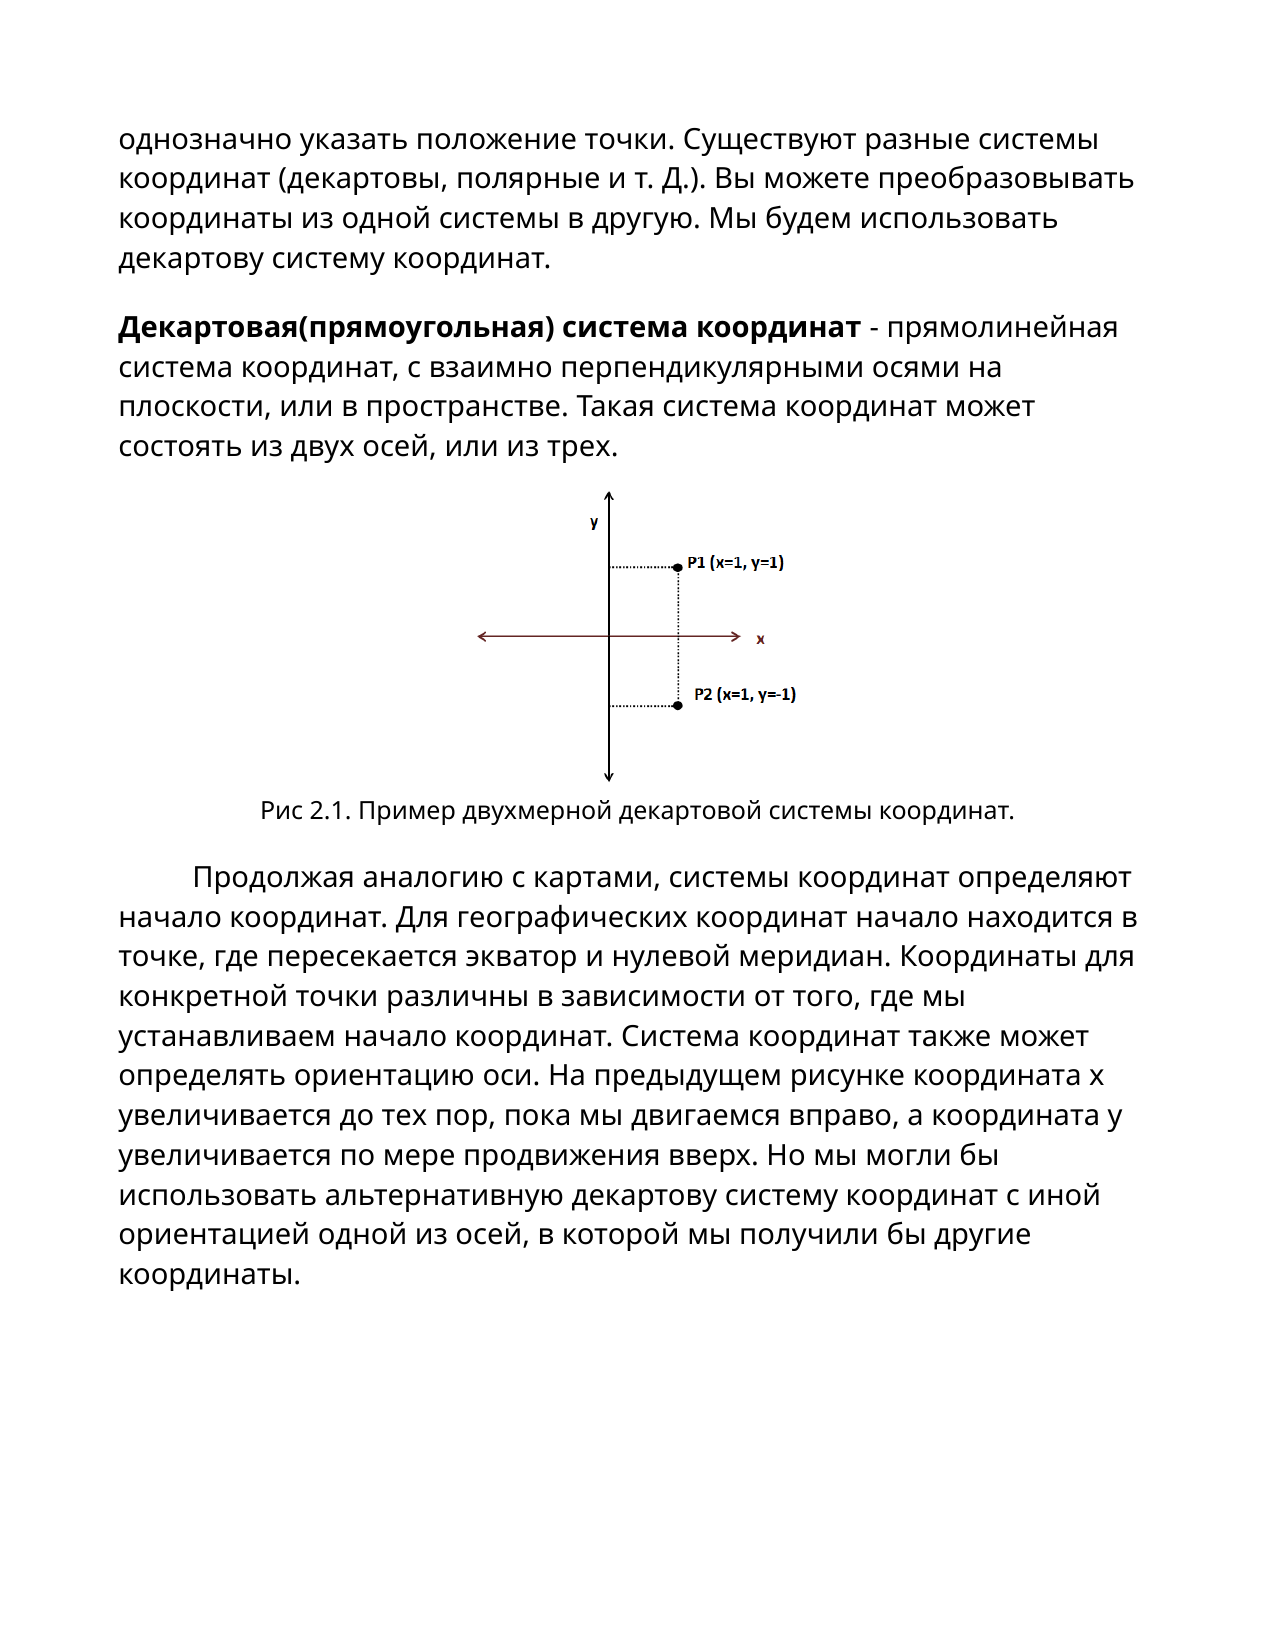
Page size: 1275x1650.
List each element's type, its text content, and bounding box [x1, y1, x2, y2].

text Рис 2.1. Пример двухмерной декартовой системы координат. [118, 793, 1157, 827]
picture [465, 479, 810, 793]
text однозначно указать положение точки. Существуют разные системы координат (декартовы, полярные и т. Д.). Вы можете преобразовывать координаты из одной системы в другую. Мы будем использовать декартову систему координат. [118, 118, 1157, 277]
text Декартовая(прямоугольная) система координат - прямолинейная система координат, с взаимно перпендикулярными осями на плоскости, или в пространстве. Такая система координат может состоять из двух осей, или из трех. [118, 306, 1157, 465]
text Продолжая аналогию с картами, системы координат определяют начало координат. Для географических координат начало находится в точке, где пересекается экватор и нулевой меридиан. Координаты для конкретной точки различны в зависимости от того, где мы устанавливаем начало координат. Система координат также может определять ориентацию оси. На предыдущем рисунке координата x увеличивается до тех пор, пока мы двигаемся вправо, а координата y увеличивается по мере продвижения вверх. Но мы могли бы использовать альтернативную декартову систему координат с иной ориентацией одной из осей, в которой мы получили бы другие координаты. [118, 856, 1157, 1293]
